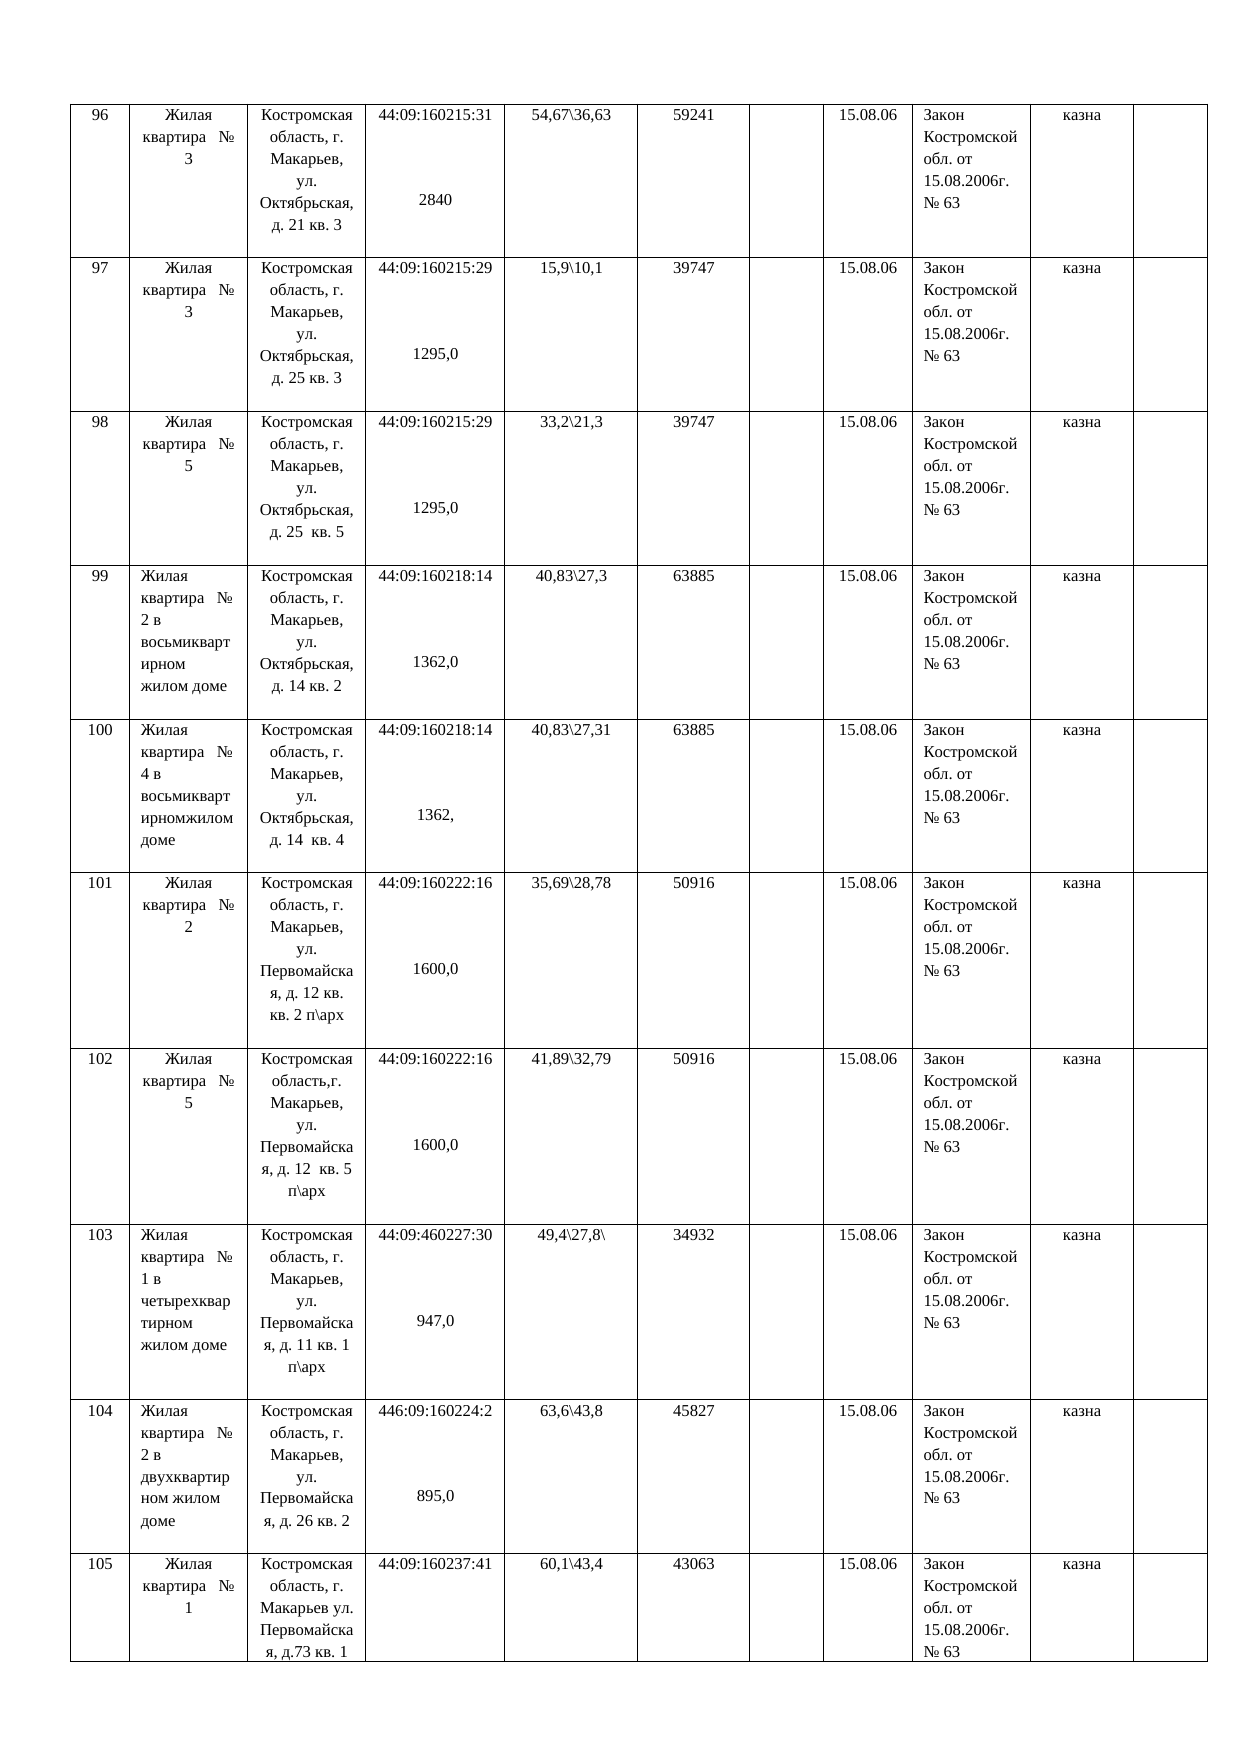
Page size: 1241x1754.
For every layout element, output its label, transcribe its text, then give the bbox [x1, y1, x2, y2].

table_cell Костромская область, г. Макарьев, ул. Октябрьская, д. 25 кв. 3 [248, 258, 365, 411]
table_cell Жилая квартира № 2 в двухквартирном жилом доме [130, 1400, 247, 1553]
table_cell Закон Костромской обл. от 15.08.2006г. № 63 [913, 873, 1030, 1048]
table_cell Костромская область, г. Макарьев, ул. Октябрьская, д. 25 кв. 5 [248, 412, 365, 565]
table_cell 45827 [638, 1400, 749, 1553]
table_cell Закон Костромской обл. от 15.08.2006г. № 63 [913, 105, 1030, 257]
table_cell Костромская область, г. Макарьев, ул. Октябрьская, д. 21 кв. 3 [248, 105, 365, 257]
table_cell [1134, 720, 1207, 872]
table_cell [750, 566, 823, 718]
table_cell Жилая квартира № 3 [130, 258, 247, 411]
table_cell 15.08.06 [824, 412, 912, 565]
table_cell 59241 [638, 105, 749, 257]
table_cell 99 [71, 566, 129, 718]
table_cell [1134, 873, 1207, 1048]
table_cell 49,4\27,8\ [505, 1225, 637, 1399]
table_cell 97 [71, 258, 129, 411]
table_cell Костромская область, г. Макарьев, ул. Первомайская, д. 11 кв. 1 п\арх [248, 1225, 365, 1399]
table_cell 15.08.06 [824, 720, 912, 872]
table_cell казна [1031, 1049, 1133, 1224]
table_cell 103 [71, 1225, 129, 1399]
table_cell 100 [71, 720, 129, 872]
table_cell 15.08.06 [824, 1554, 912, 1661]
table_cell Закон Костромской обл. от 15.08.2006г. № 63 [913, 720, 1030, 872]
table_cell [750, 873, 823, 1048]
table_cell 39747 [638, 258, 749, 411]
table_cell 63,6\43,8 [505, 1400, 637, 1553]
table_cell Закон Костромской обл. от 15.08.2006г. № 63 [913, 1554, 1030, 1661]
table_cell [1134, 412, 1207, 565]
table_cell 44:09:460227:30 947,0 [366, 1225, 504, 1399]
table_cell Жилая квартира № 2 в восьмиквартирном жилом доме [130, 566, 247, 718]
table_cell казна [1031, 258, 1133, 411]
table_cell Костромская область, г. Макарьев ул. Первомайская, д.73 кв. 1 [248, 1554, 365, 1661]
table_cell Жилая квартира № 1 [130, 1554, 247, 1661]
table_cell Костромская область, г. Макарьев, ул. Октябрьская,д. 14 кв. 4 [248, 720, 365, 872]
table_cell казна [1031, 873, 1133, 1048]
table_cell [1134, 258, 1207, 411]
table_cell 96 [71, 105, 129, 257]
table_cell 63885 [638, 566, 749, 718]
table_cell 15.08.06 [824, 1049, 912, 1224]
table_cell [750, 720, 823, 872]
table_cell [1134, 566, 1207, 718]
table_cell 15.08.06 [824, 1225, 912, 1399]
table_cell Закон Костромской обл. от 15.08.2006г. № 63 [913, 1225, 1030, 1399]
table_cell [1134, 105, 1207, 257]
table_cell Закон Костромской обл. от 15.08.2006г. № 63 [913, 1049, 1030, 1224]
table_cell Закон Костромской обл. от 15.08.2006г. № 63 [913, 412, 1030, 565]
table_cell Жилая квартира № 3 [130, 105, 247, 257]
table_cell 50916 [638, 1049, 749, 1224]
table_cell 35,69\28,78 [505, 873, 637, 1048]
table_cell казна [1031, 105, 1133, 257]
table_cell 44:09:160215:29 1295,0 [366, 412, 504, 565]
table_cell [750, 1554, 823, 1661]
table_cell 44:09:160215:31 2840 [366, 105, 504, 257]
table_cell Костромская область, г. Макарьев, ул. Первомайская, д. 26 кв. 2 [248, 1400, 365, 1553]
table_cell [1134, 1554, 1207, 1661]
table_cell 54,67\36,63 [505, 105, 637, 257]
table_cell 104 [71, 1400, 129, 1553]
table_cell [750, 1225, 823, 1399]
table_cell 102 [71, 1049, 129, 1224]
table_cell [750, 1400, 823, 1553]
table_cell 63885 [638, 720, 749, 872]
table_cell казна [1031, 720, 1133, 872]
table_cell 15.08.06 [824, 1400, 912, 1553]
table_cell 98 [71, 412, 129, 565]
table_cell 44:09:160222:16 1600,0 [366, 873, 504, 1048]
table_cell 34932 [638, 1225, 749, 1399]
table_cell Закон Костромской обл. от 15.08.2006г. № 63 [913, 566, 1030, 718]
table_cell 15.08.06 [824, 566, 912, 718]
table_cell казна [1031, 566, 1133, 718]
table_cell казна [1031, 1400, 1133, 1553]
table_cell Жилая квартира № 5 [130, 412, 247, 565]
table_cell 50916 [638, 873, 749, 1048]
table_cell [750, 105, 823, 257]
table_cell 15.08.06 [824, 873, 912, 1048]
table_cell [1134, 1049, 1207, 1224]
table_cell Закон Костромской обл. от 15.08.2006г. № 63 [913, 258, 1030, 411]
table_cell 40,83\27,31 [505, 720, 637, 872]
table_cell Жилая квартира № 2 [130, 873, 247, 1048]
table_cell Жилая квартира № 1 в четырехквартирном жилом доме [130, 1225, 247, 1399]
table_cell 44:09:160218:14 1362, [366, 720, 504, 872]
table_cell казна [1031, 1225, 1133, 1399]
table_cell Жилая квартира № 4 в восьмиквартирномжилом доме [130, 720, 247, 872]
table_cell Костромская область,г. Макарьев, ул. Первомайская, д. 12 кв. 5 п\арх [248, 1049, 365, 1224]
table_cell казна [1031, 412, 1133, 565]
table_cell 15,9\10,1 [505, 258, 637, 411]
table_cell [750, 1049, 823, 1224]
table_cell Костромская область, г. Макарьев, ул. Октябрьская, д. 14 кв. 2 [248, 566, 365, 718]
table_cell 33,2\21,3 [505, 412, 637, 565]
table_cell [750, 258, 823, 411]
table_cell 60,1\43,4 [505, 1554, 637, 1661]
table_cell [750, 412, 823, 565]
table_cell 446:09:160224:2 895,0 [366, 1400, 504, 1553]
table_cell [1134, 1400, 1207, 1553]
table_cell 39747 [638, 412, 749, 565]
table_cell 44:09:160237:41 [366, 1554, 504, 1661]
table_cell 40,83\27,3 [505, 566, 637, 718]
table_cell Костромская область, г. Макарьев, ул. Первомайская, д. 12 кв. кв. 2 п\арх [248, 873, 365, 1048]
table_cell 44:09:160215:29 1295,0 [366, 258, 504, 411]
table_cell 105 [71, 1554, 129, 1661]
table_cell 43063 [638, 1554, 749, 1661]
table_cell [1134, 1225, 1207, 1399]
table_cell 44:09:160218:14 1362,0 [366, 566, 504, 718]
table_cell Закон Костромской обл. от 15.08.2006г. № 63 [913, 1400, 1030, 1553]
table_cell 101 [71, 873, 129, 1048]
table_cell 15.08.06 [824, 105, 912, 257]
table_cell казна [1031, 1554, 1133, 1661]
table_cell 44:09:160222:16 1600,0 [366, 1049, 504, 1224]
table_cell 15.08.06 [824, 258, 912, 411]
table_cell Жилая квартира № 5 [130, 1049, 247, 1224]
table_cell 41,89\32,79 [505, 1049, 637, 1224]
